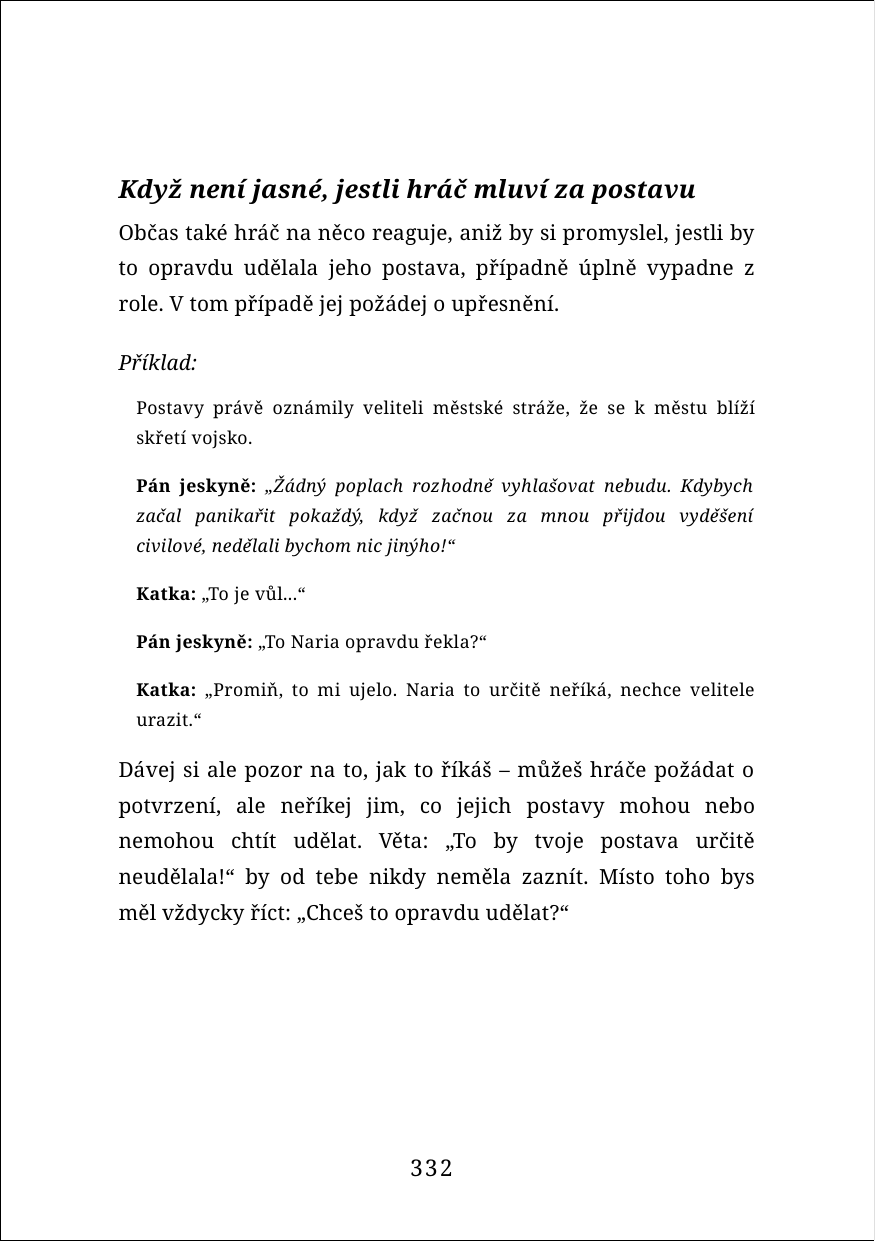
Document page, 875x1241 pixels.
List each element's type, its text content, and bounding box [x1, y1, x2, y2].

subtitle Když není jasné, jestli hráč mluví za postavu [118, 172, 756, 206]
text Katka: „To je vůl...“ [136, 582, 756, 606]
text Příklad: [118, 348, 756, 376]
text Postavy právě oznámily veliteli městské stráže, že se k městu blíží skřetí vojsko. [136, 395, 756, 449]
text Pán jeskyně: „Žádný poplach rozhodně vyhlašovat nebudu. Kdybych začal panikařit pokaždý, když začnou za mnou přijdou vyděšení civilové, nedělali bychom nic jinýho!“ [136, 473, 756, 558]
text Pán jeskyně: „To Naria opravdu řekla?“ [136, 629, 756, 654]
text Katka: „Promiň, to mi ujelo. Naria to určitě neříká, nechce velitele urazit.“ [136, 677, 756, 732]
text Občas také hráč na něco reaguje, aniž by si promyslel, jestli by to opravdu udělala jeho postava, případně úplně vypadne z role. V tom případě jej požádej o upřesnění. [118, 218, 756, 317]
text Dávej si ale pozor na to, jak to říkáš – můžeš hráče požádat o potvrzení, ale neříkej jim, co jejich postavy mohou nebo nemohou chtít udělat. Věta: „To by tvoje postava určitě neudělala!“ by od tebe nikdy neměla zaznít. Místo toho bys měl vždycky říct: „Chceš to opravdu udělat?“ [118, 756, 756, 926]
